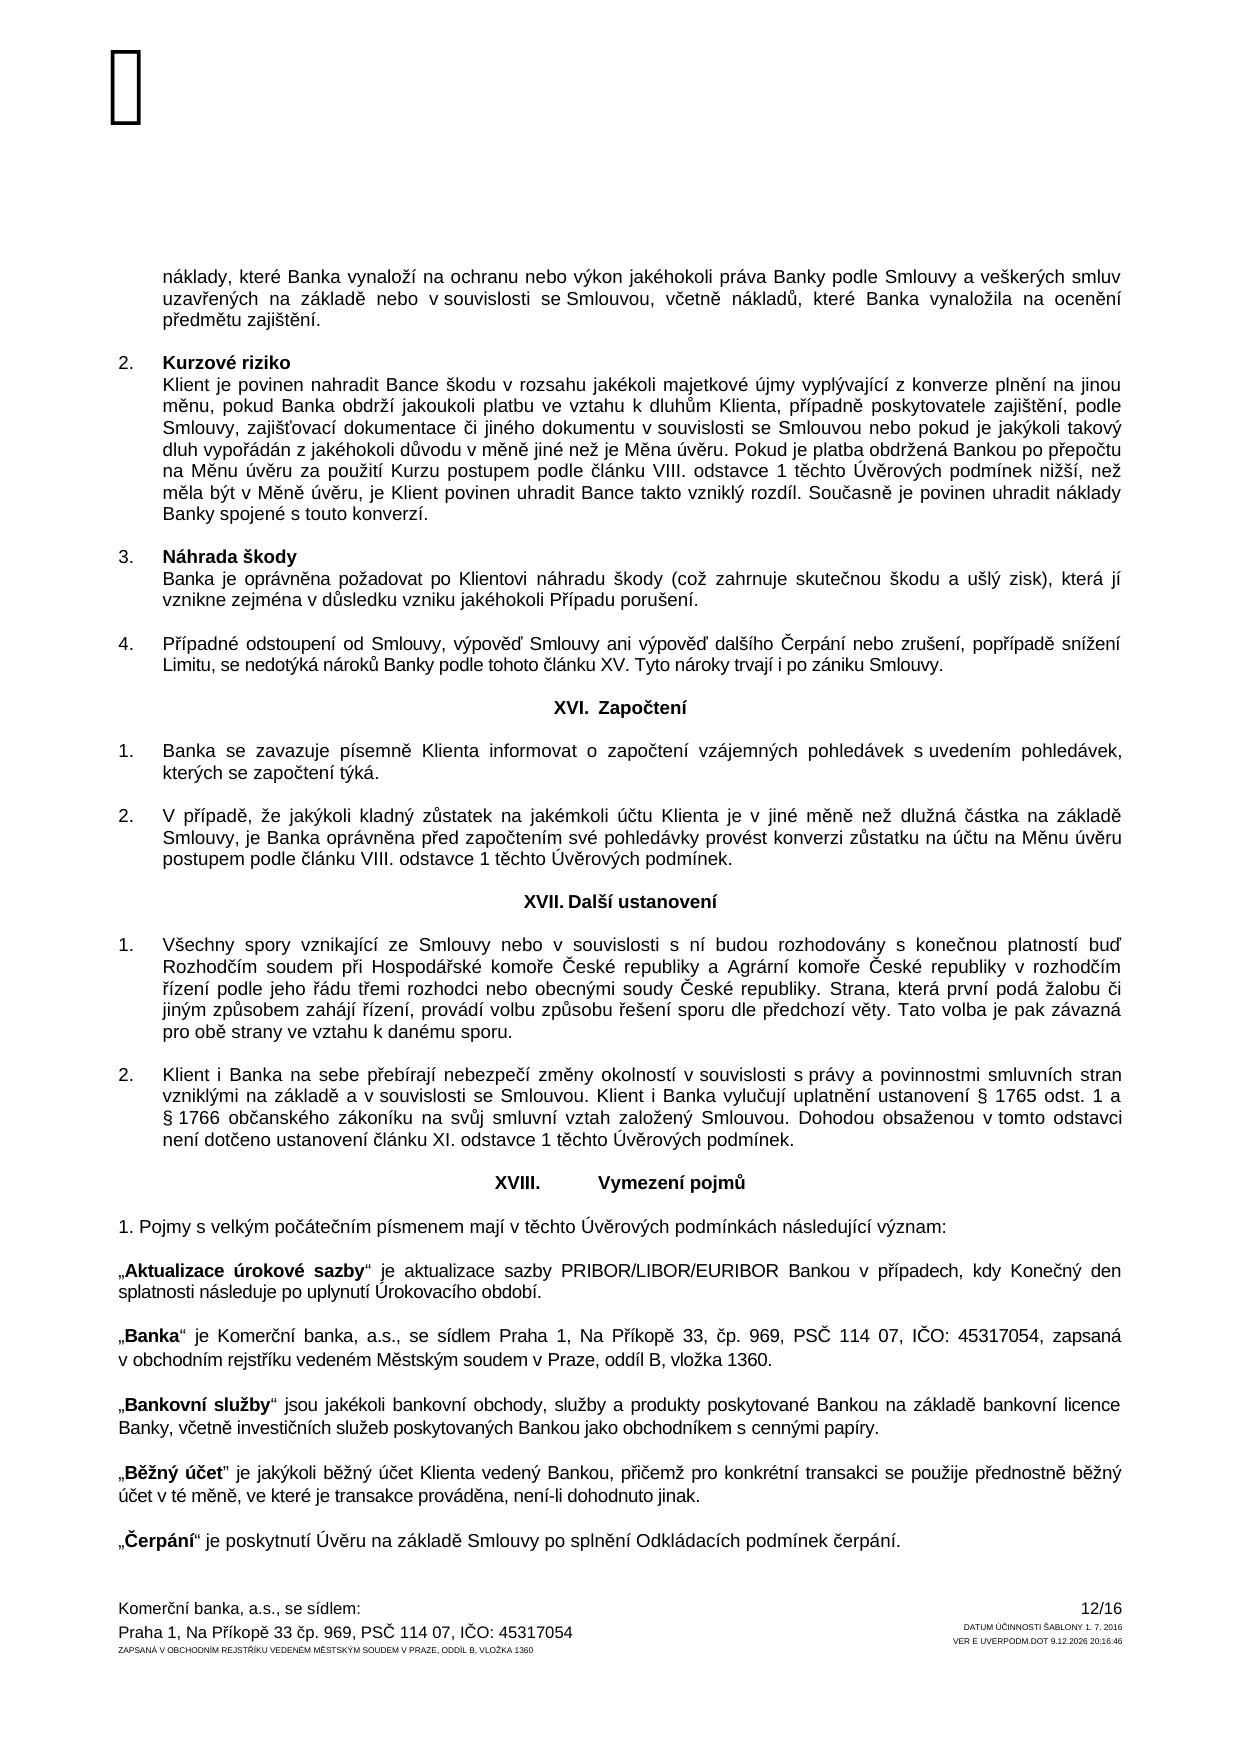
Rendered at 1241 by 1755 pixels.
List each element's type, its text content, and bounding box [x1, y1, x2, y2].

text „Banka“ je Komerční banka, a.s., se sídlem Praha 1, Na Příkopě 33, čp. 969, PSČ 114 07, IČO: 45317054, zapsaná v obchodním rejstříku vedeném Městským soudem v Praze, oddíl B, vložka 1360. [118, 1324, 1122, 1371]
text 3. Náhrada škody [118, 546, 1122, 568]
text „Běžný účet” je jakýkoli běžný účet Klienta vedený Bankou, přičemž pro konkrétní transakci se použije přednostně běžný účet v té měně, ve které je transakce prováděna, není-li dohodnuto jinak. [118, 1461, 1122, 1507]
text XVI. Započtení [118, 697, 1122, 719]
text 2. Kurzové riziko [118, 352, 1122, 374]
text „Bankovní služby“ jsou jakékoli bankovní obchody, služby a produkty poskytované Bankou na základě bankovní licence Banky, včetně investičních služeb poskytovaných Bankou jako obchodníkem s cennými papíry. [118, 1392, 1122, 1439]
text Klient je povinen nahradit Bance škodu v rozsahu jakékoli majetkové újmy vyplývající z konverze plnění na jinou měnu, pokud Banka obdrží jakoukoli platbu ve vztahu k dluhům Klienta, případně poskytovatele zajištění, podle Smlouvy, zajišťovací dokumentace či jiného dokumentu v souvislosti se Smlouvou nebo pokud je jakýkoli takový dluh vypořádán z jakéhokoli důvodu v měně jiné než je Měna úvěru. Pokud je platba obdržená Bankou po přepočtu na Měnu úvěru za použití Kurzu postupem podle článku VIII. odstavce 1 těchto Úvěrových podmínek nižší, než měla být v Měně úvěru, je Klient povinen uhradit Bance takto vzniklý rozdíl. Současně je povinen uhradit náklady Banky spojené s touto konverzí. [162, 374, 1122, 524]
text XVIII. Vymezení pojmů [118, 1171, 1122, 1193]
text XVII. Další ustanovení [118, 891, 1122, 913]
text 4. Případné odstoupení od Smlouvy, výpověď Smlouvy ani výpověď dalšího Čerpání nebo zrušení, popřípadě snížení Limitu, se nedotýká nároků Banky podle tohoto článku XV. Tyto nároky trvají i po zániku Smlouvy. [118, 632, 1122, 676]
text 1. Pojmy s velkým počátečním písmenem mají v těchto Úvěrových podmínkách následující význam: [118, 1214, 1122, 1238]
text „Aktualizace úrokové sazby“ je aktualizace sazby PRIBOR/LIBOR/EURIBOR Bankou v případech, kdy Konečný den splatnosti následuje po uplynutí Úrokovacího období. [118, 1259, 1122, 1303]
text 2. V případě, že jakýkoli kladný zůstatek na jakémkoli účtu Klienta je v jiné měně než dlužná částka na základě Smlouvy, je Banka oprávněna před započtením své pohledávky provést konverzi zůstatku na účtu na Měnu úvěru postupem podle článku VIII. odstavce 1 těchto Úvěrových podmínek. [118, 805, 1122, 869]
text Banka je oprávněna požadovat po Klientovi náhradu škody (což zahrnuje skutečnou škodu a ušlý zisk), která jí vznikne zejména v důsledku vzniku jakéhokoli Případu porušení. [162, 568, 1122, 611]
text náklady, které Banka vynaloží na ochranu nebo výkon jakéhokoli práva Banky podle Smlouvy a veškerých smluv uzavřených na základě nebo v souvislosti se Smlouvou, včetně nákladů, které Banka vynaložila na ocenění předmětu zajištění. [118, 266, 1122, 331]
text 1. Banka se zavazuje písemně Klienta informovat o započtení vzájemných pohledávek s uvedením pohledávek, kterých se započtení týká. [118, 740, 1122, 783]
text 1. Všechny spory vznikající ze Smlouvy nebo v souvislosti s ní budou rozhodovány s konečnou platností buď Rozhodčím soudem při Hospodářské komoře České republiky a Agrární komoře České republiky v rozhodčím řízení podle jeho řádu třemi rozhodci nebo obecnými soudy České republiky. Strana, která první podá žalobu či jiným způsobem zahájí řízení, provádí volbu způsobu řešení sporu dle předchozí věty. Tato volba je pak závazná pro obě strany ve vztahu k danému sporu. [118, 934, 1122, 1042]
text 2. Klient i Banka na sebe přebírají nebezpečí změny okolností v souvislosti s právy a povinnostmi smluvních stran vzniklými na základě a v souvislosti se Smlouvou. Klient i Banka vylučují uplatnění ustanovení § 1765 odst. 1 a § 1766 občanského zákoníku na svůj smluvní vztah založený Smlouvou. Dohodou obsaženou v tomto odstavci není dotčeno ustanovení článku XI. odstavce 1 těchto Úvěrových podmínek. [118, 1064, 1122, 1150]
text „Čerpání“ je poskytnutí Úvěru na základě Smlouvy po splnění Odkládacích podmínek čerpání. [118, 1529, 1122, 1552]
